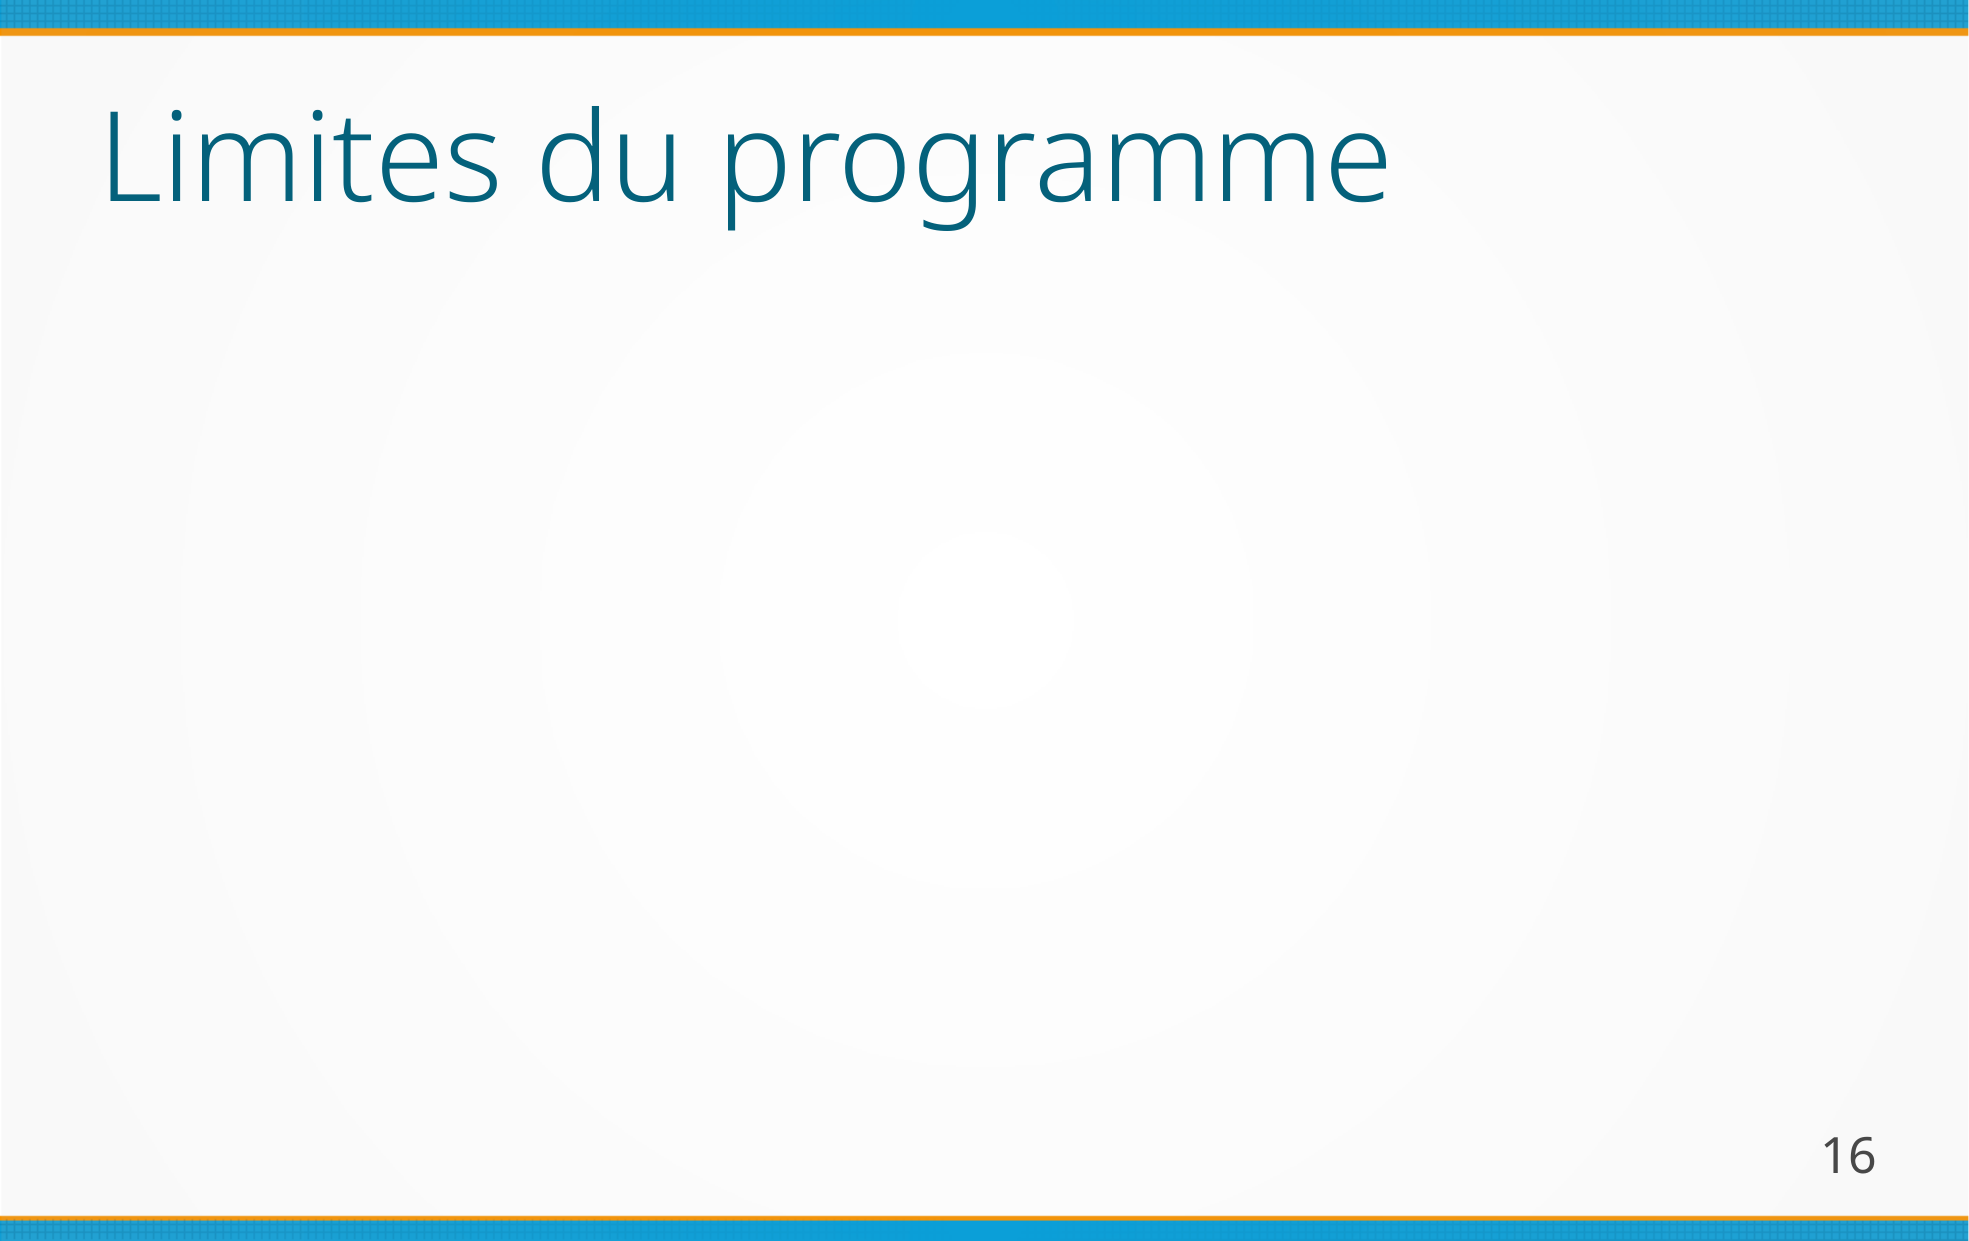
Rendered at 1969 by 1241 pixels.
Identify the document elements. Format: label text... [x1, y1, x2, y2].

picture [0, 0, 1969, 1241]
title Limites du programme [98, 49, 1870, 257]
